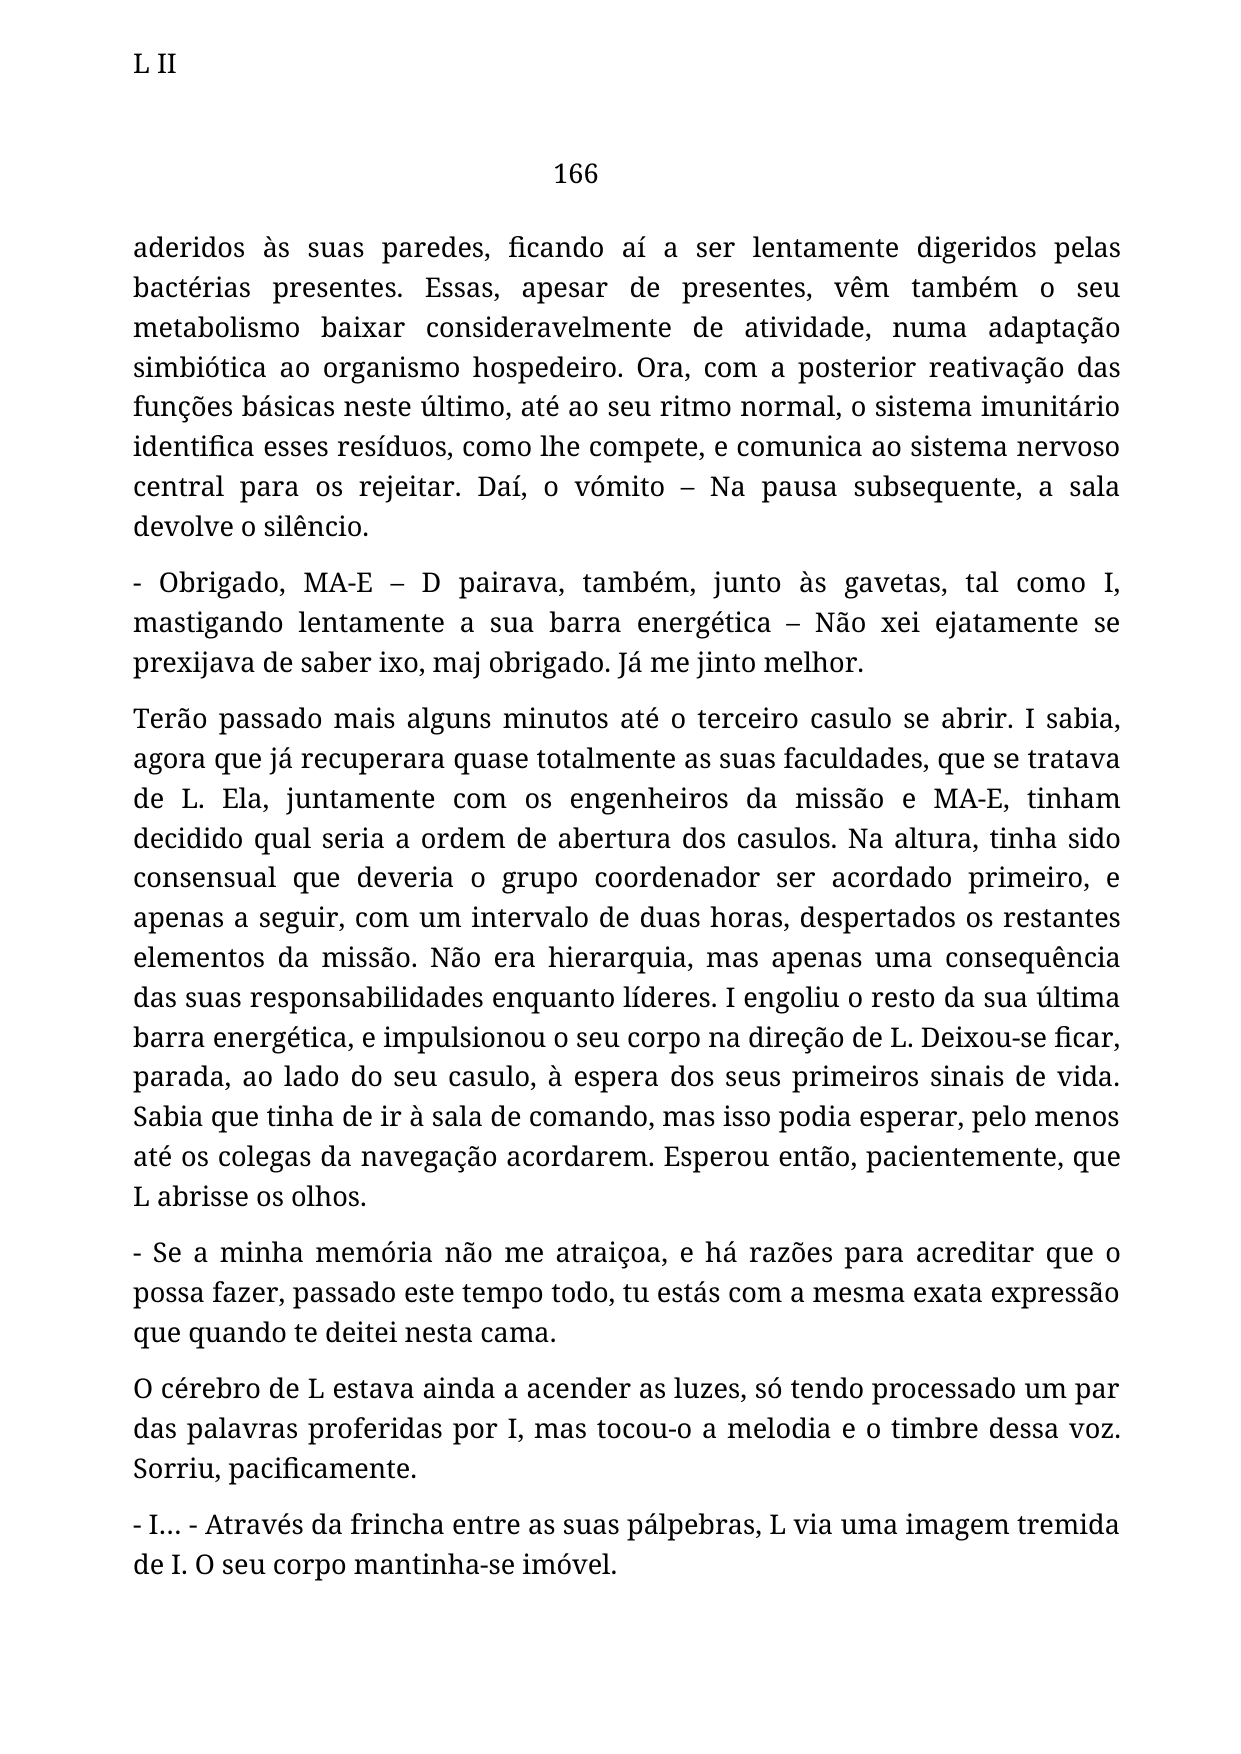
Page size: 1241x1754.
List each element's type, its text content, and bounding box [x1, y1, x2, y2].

text O cérebro de L estava ainda a acender as luzes, só tendo processado um par das palavras proferidas por I, mas tocou-o a melodia e o timbre dessa voz. Sorriu, pacificamente. [133, 1370, 1122, 1486]
text Terão passado mais alguns minutos até o terceiro casulo se abrir. I sabia, agora que já recuperara quase totalmente as suas faculdades, que se tratava de L. Ela, juntamente com os engenheiros da missão e MA-E, tinham decidido qual seria a ordem de abertura dos casulos. Na altura, tinha sido consensual que deveria o grupo coordenador ser acordado primeiro, e apenas a seguir, com um intervalo de duas horas, despertados os restantes elementos da missão. Não era hierarquia, mas apenas uma consequência das suas responsabilidades enquanto líderes. I engoliu o resto da sua última barra energética, e impulsionou o seu corpo na direção de L. Deixou-se ficar, parada, ao lado do seu casulo, à espera dos seus primeiros sinais de vida. Sabia que tinha de ir à sala de comando, mas isso podia esperar, pelo menos até os colegas da navegação acordarem. Esperou então, pacientemente, que L abrisse os olhos. [133, 700, 1122, 1214]
text - I… - Através da frincha entre as suas pálpebras, L via uma imagem tremida de I. O seu corpo mantinha-se imóvel. [133, 1506, 1122, 1582]
text - Se a minha memória não me atraiçoa, e há razões para acreditar que o possa fazer, passado este tempo todo, tu estás com a mesma exata expressão que quando te deitei nesta cama. [133, 1234, 1122, 1350]
text aderidos às suas paredes, ficando aí a ser lentamente digeridos pelas bactérias presentes. Essas, apesar de presentes, vêm também o seu metabolismo baixar consideravelmente de atividade, numa adaptação simbiótica ao organismo hospedeiro. Ora, com a posterior reativação das funções básicas neste último, até ao seu ritmo normal, o sistema imunitário identifica esses resíduos, como lhe compete, e comunica ao sistema nervoso central para os rejeitar. Daí, o vómito – Na pausa subsequente, a sala devolve o silêncio. [133, 229, 1122, 544]
text - Obrigado, MA-E – D pairava, também, junto às gavetas, tal como I, mastigando lentamente a sua barra energética – Não xei ejatamente se prexijava de saber ixo, maj obrigado. Já me jinto melhor. [133, 564, 1122, 680]
